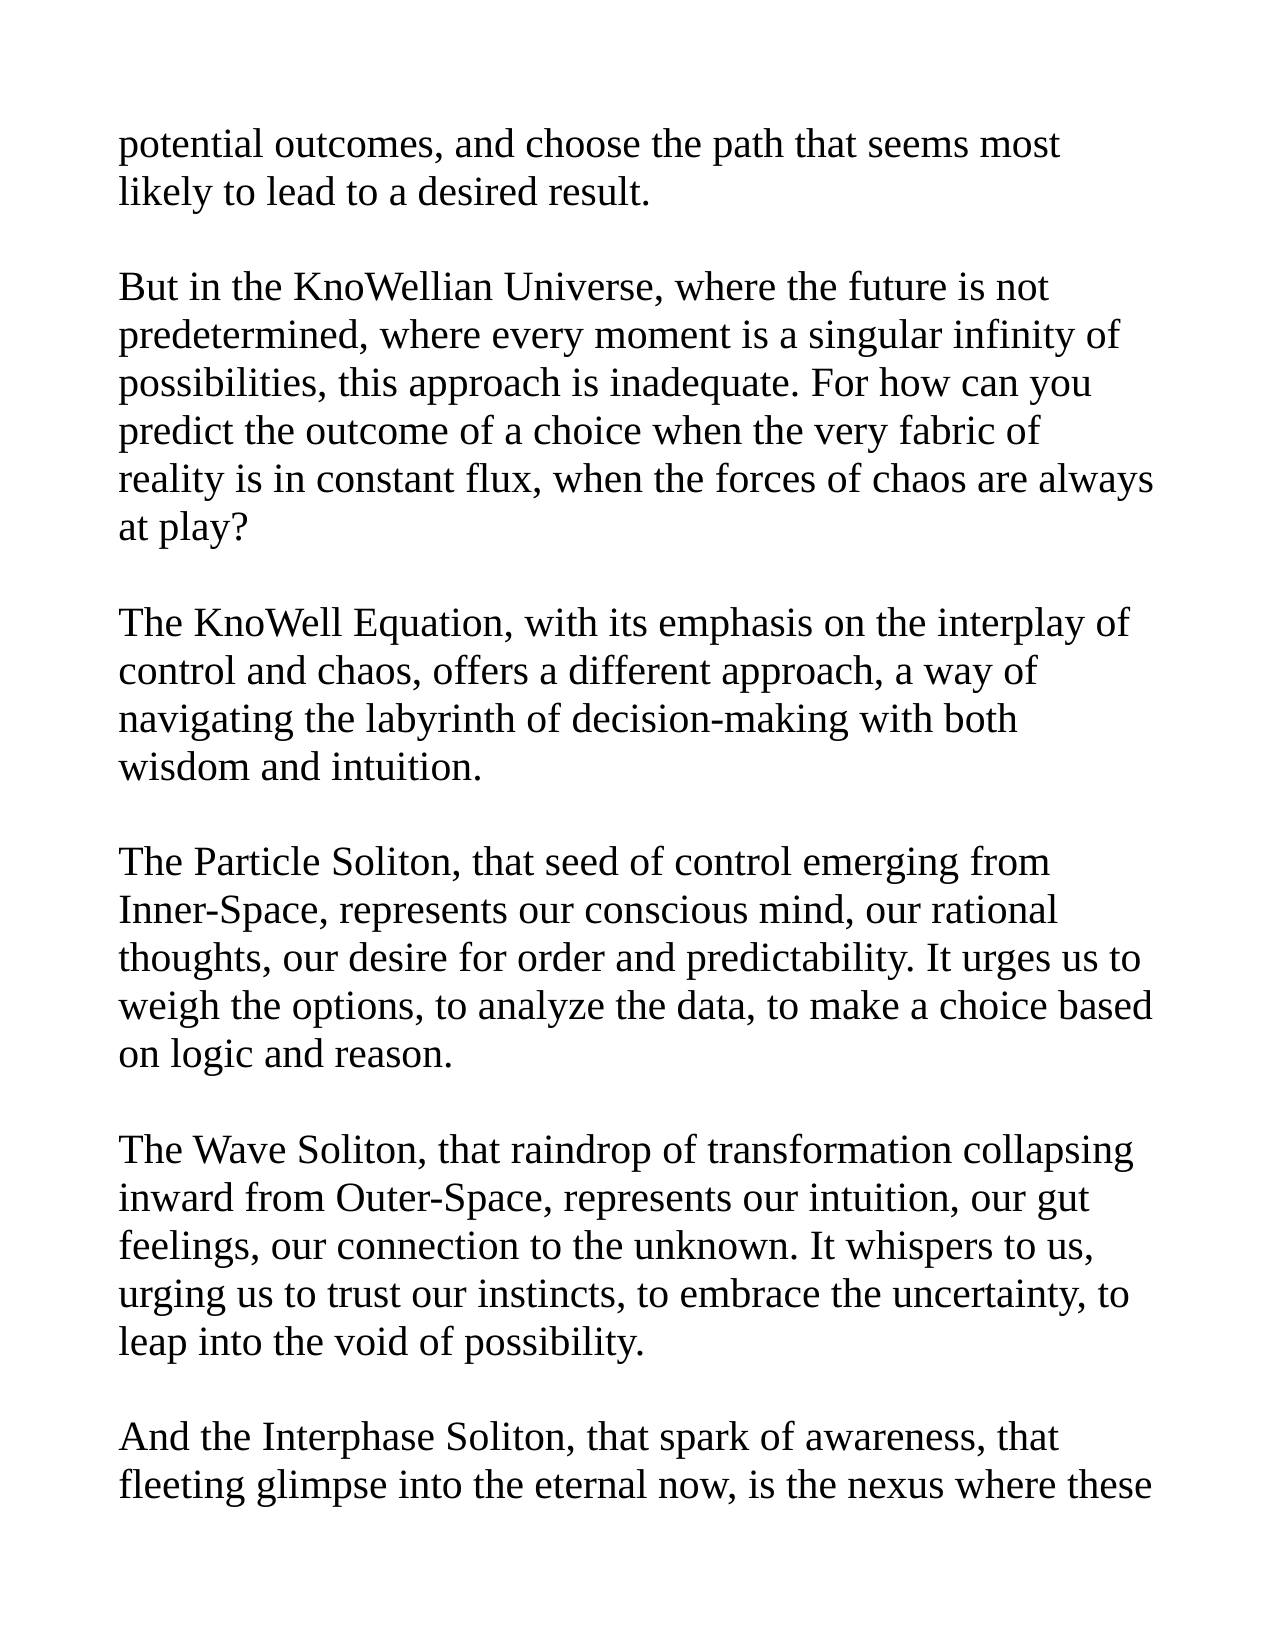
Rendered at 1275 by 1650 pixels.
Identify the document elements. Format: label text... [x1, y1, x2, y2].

text And the Interphase Soliton, that spark of awareness, that fleeting glimpse into the eternal now, is the nexus where these [118, 1412, 1157, 1508]
text But in the KnoWellian Universe, where the future is not predetermined, where every moment is a singular infinity of possibilities, this approach is inadequate. For how can you predict the outcome of a choice when the very fabric of reality is in constant flux, when the forces of chaos are always at play? [118, 262, 1157, 549]
text The Wave Soliton, that raindrop of transformation collapsing inward from Outer-Space, represents our intuition, our gut feelings, our connection to the unknown. It whispers to us, urging us to trust our instincts, to embrace the uncertainty, to leap into the void of possibility. [118, 1124, 1157, 1364]
text potential outcomes, and choose the path that seems most likely to lead to a desired result. [118, 118, 1157, 214]
text The Particle Soliton, that seed of control emerging from Inner-Space, represents our conscious mind, our rational thoughts, our desire for order and predictability. It urges us to weigh the options, to analyze the data, to make a choice based on logic and reason. [118, 837, 1157, 1076]
text The KnoWell Equation, with its emphasis on the interplay of control and chaos, offers a different approach, a way of navigating the labyrinth of decision-making with both wisdom and intuition. [118, 597, 1157, 789]
